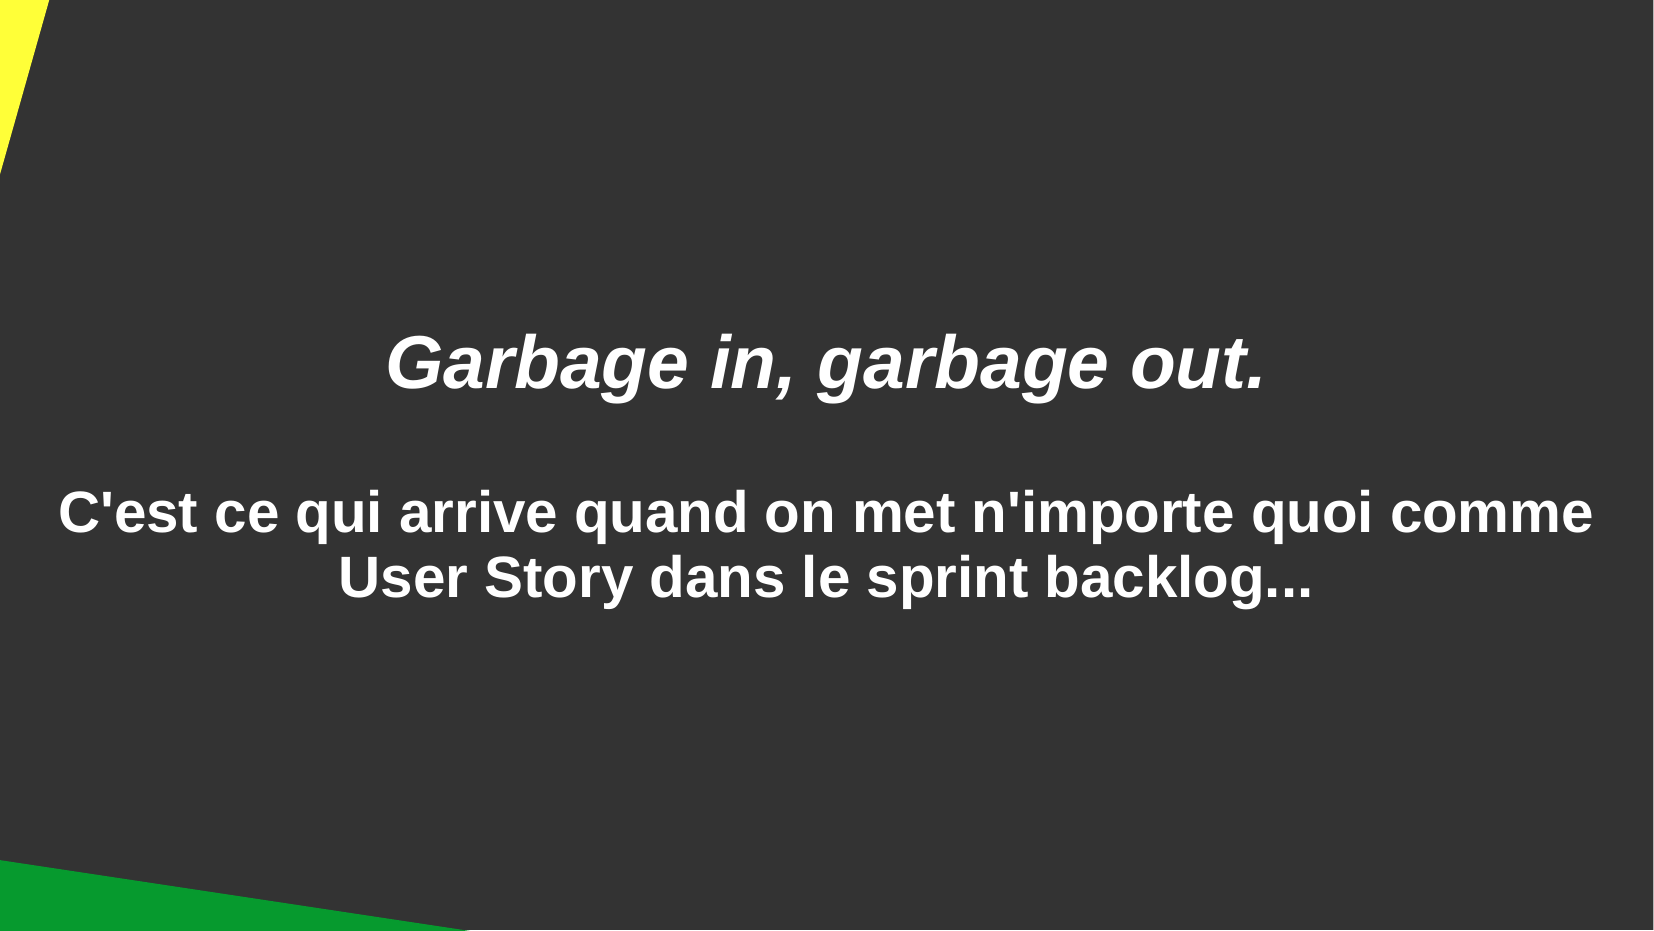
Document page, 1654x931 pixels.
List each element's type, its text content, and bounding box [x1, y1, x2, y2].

text_box [0, 860, 471, 931]
title Garbage in, garbage out. C'est ce qui arrive quand on met n'importe quoi comme User Story dans le sprint backlog... [31, 320, 1622, 610]
text_box [0, 0, 50, 175]
